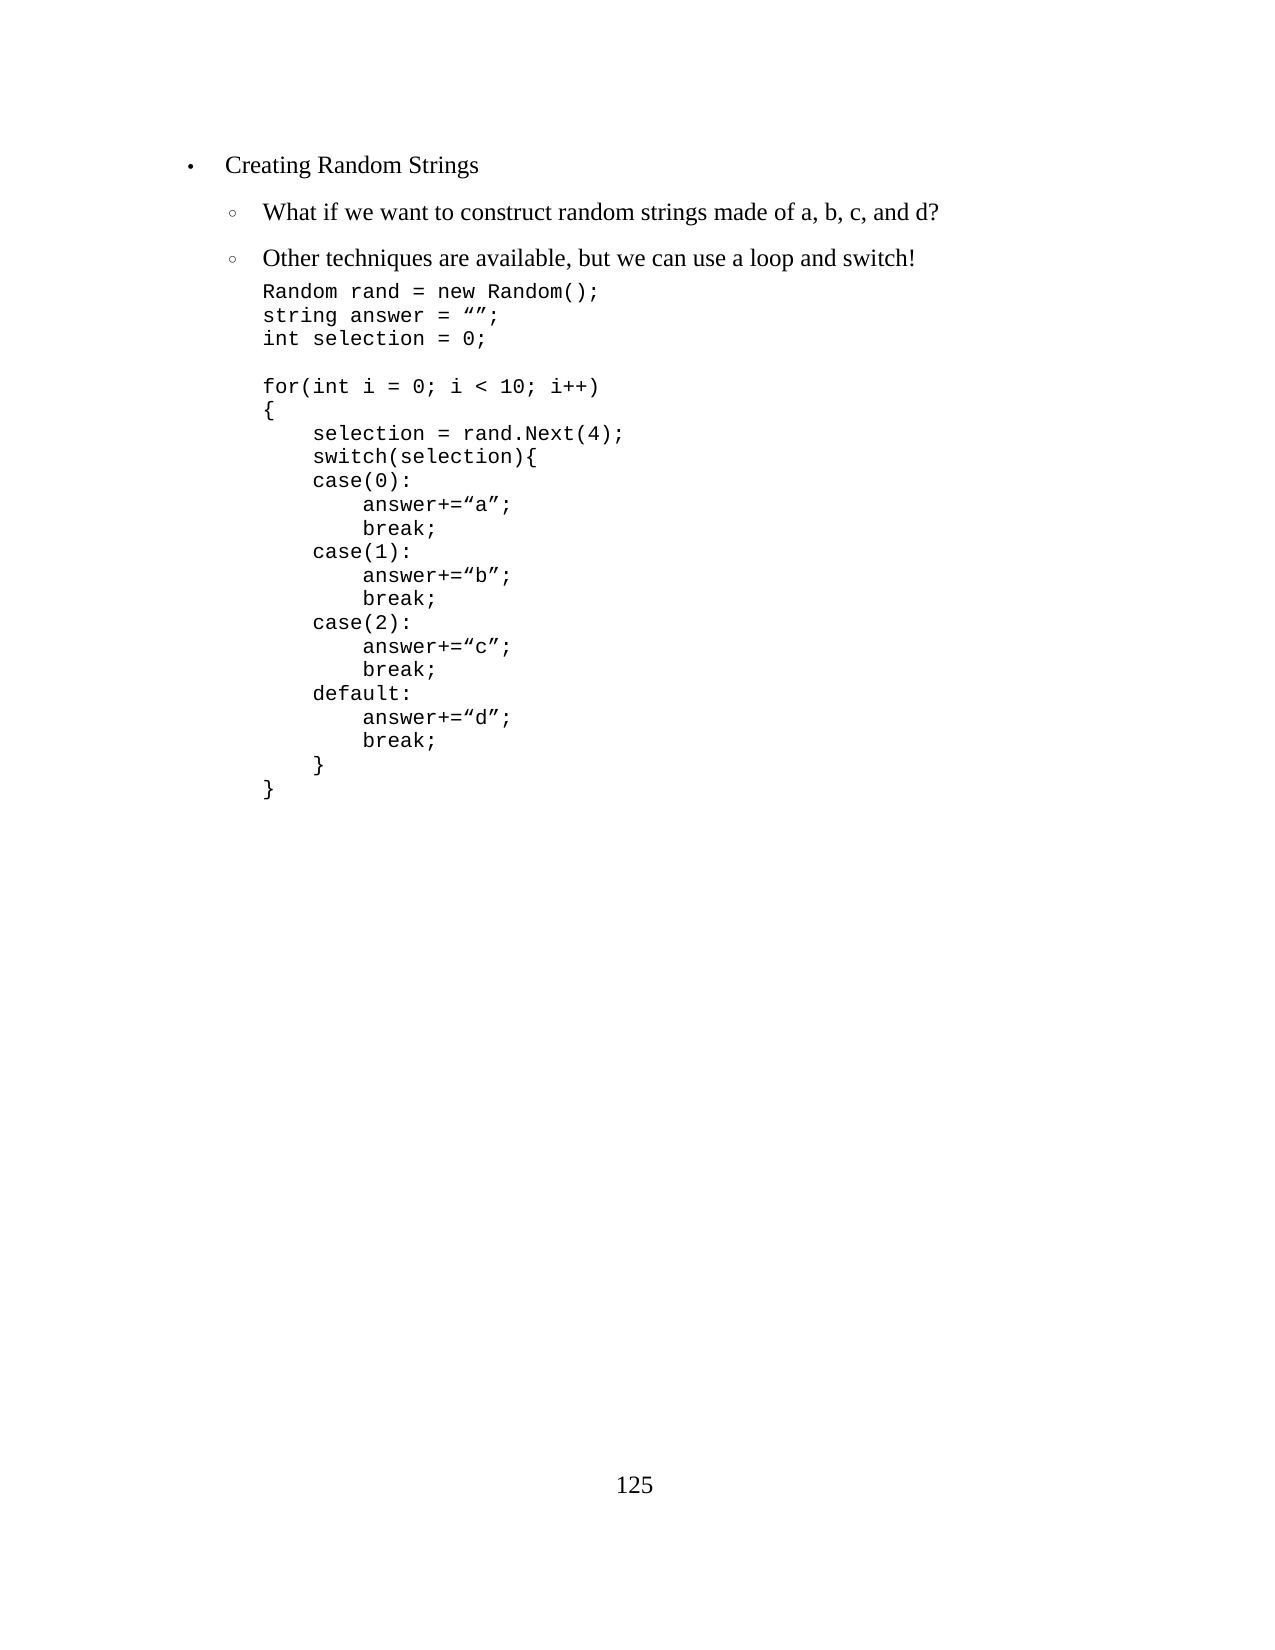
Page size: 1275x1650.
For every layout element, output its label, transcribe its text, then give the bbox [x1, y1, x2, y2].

list case(2): [225, 612, 1125, 636]
list break; [225, 517, 1125, 541]
list answer+=“c”; [225, 636, 1125, 659]
list case(0): [225, 470, 1125, 494]
list case(1): [225, 541, 1125, 565]
list answer+=“b”; [225, 565, 1125, 588]
list break; [225, 659, 1125, 683]
list What if we want to construct random strings made of a, b, c, and d? [225, 197, 1125, 225]
list int selection = 0; [225, 328, 1125, 352]
list switch(selection){ [225, 447, 1125, 470]
list Other techniques are available, but we can use a loop and switch! [225, 243, 1125, 272]
list for(int i = 0; i < 10; i++) [225, 376, 1125, 399]
list selection = rand.Next(4); [225, 423, 1125, 447]
list break; [225, 588, 1125, 612]
list Creating Random Strings [187, 150, 1125, 179]
list { [225, 399, 1125, 423]
list string answer = “”; [225, 305, 1125, 328]
list } [225, 778, 1125, 801]
list answer+=“a”; [225, 494, 1125, 517]
list } [225, 754, 1125, 778]
list answer+=“d”; [225, 707, 1125, 730]
list default: [225, 683, 1125, 707]
list Random rand = new Random(); [225, 281, 1125, 305]
list break; [225, 730, 1125, 754]
